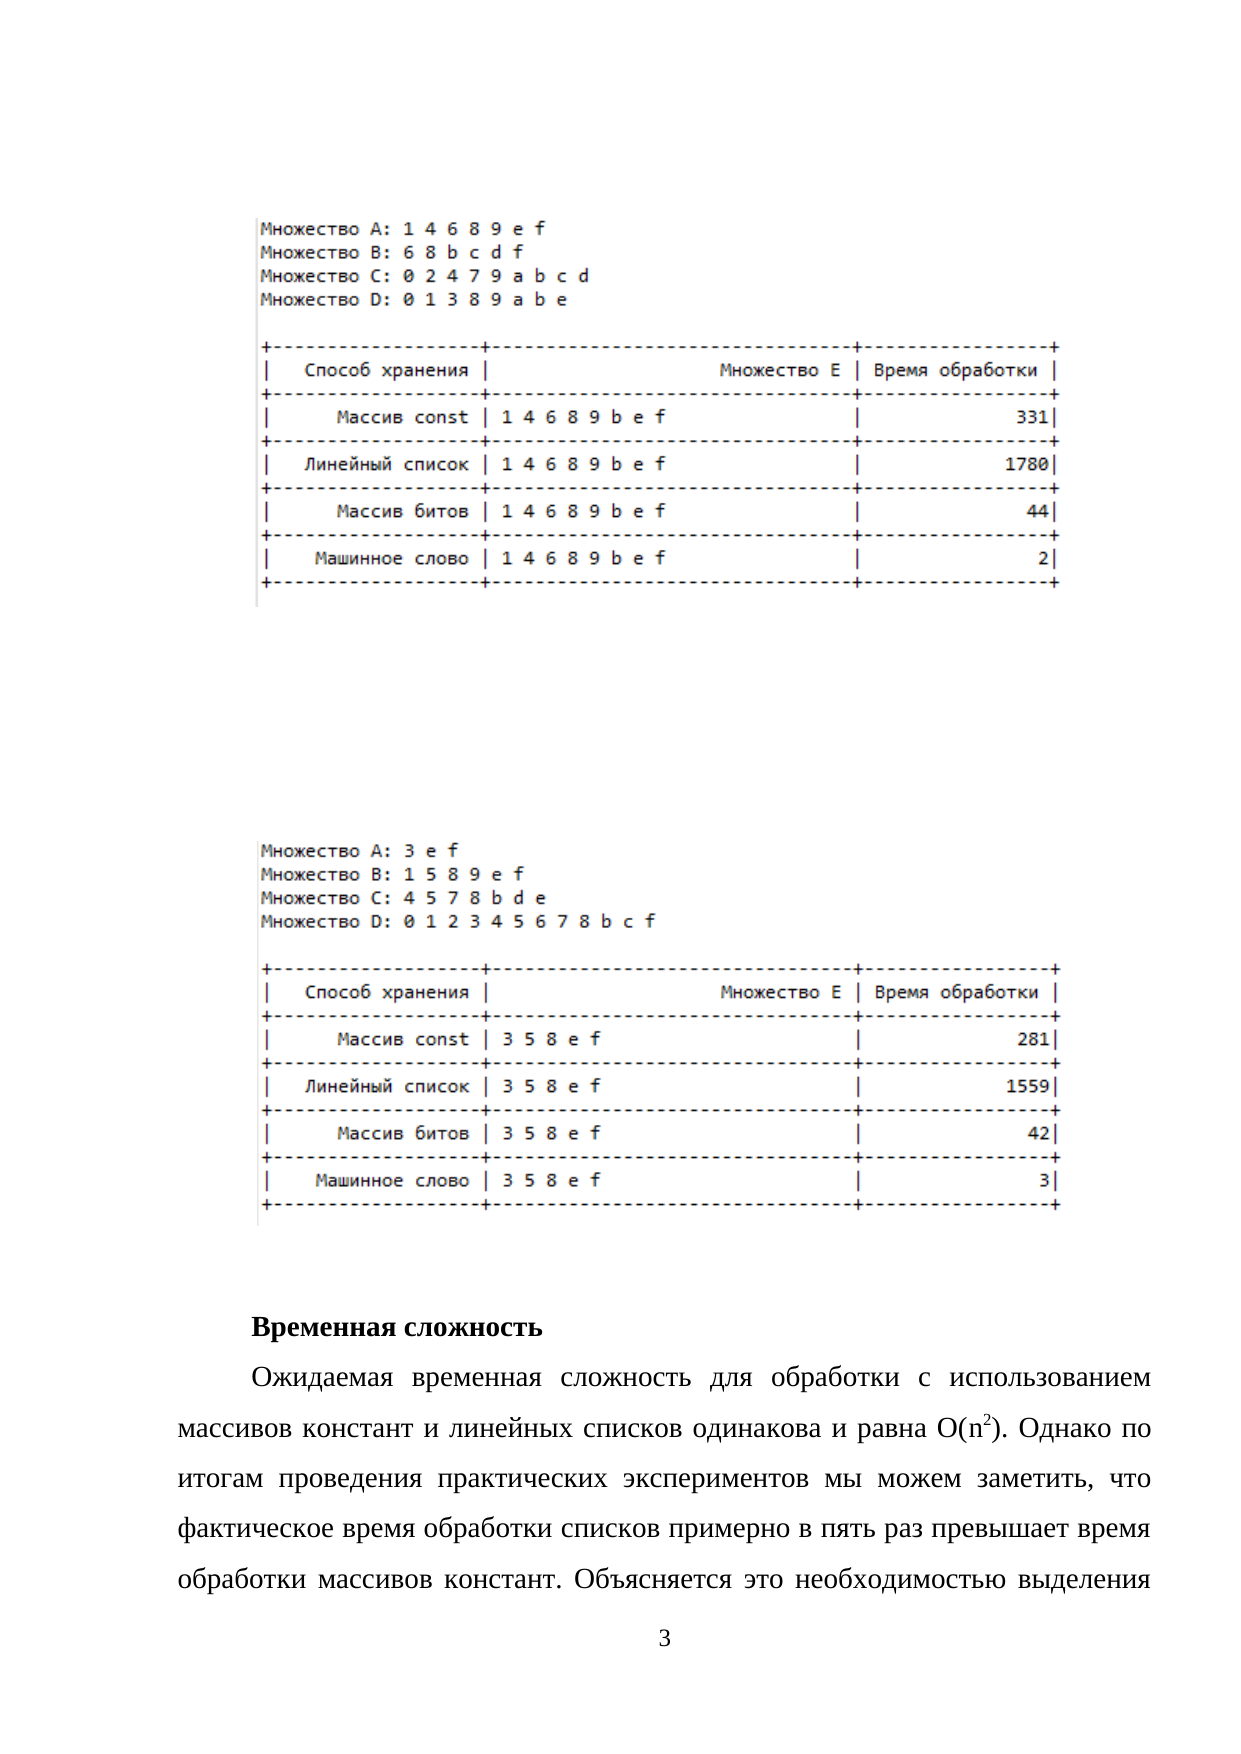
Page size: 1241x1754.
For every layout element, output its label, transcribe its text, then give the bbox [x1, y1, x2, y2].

text Ожидаемая временная сложность для обработки с использованием массивов констант и линейных списков одинакова и равна О(n2). Однако по итогам проведения практических экспериментов мы можем заметить, что фактическое время обработки списков примерно в пять раз превышает время обработки массивов констант. Объясняется это необходимостью выделения [177, 1359, 1152, 1594]
text Временная сложность [177, 1309, 1152, 1343]
picture [255, 218, 1074, 607]
picture [257, 841, 1072, 1226]
